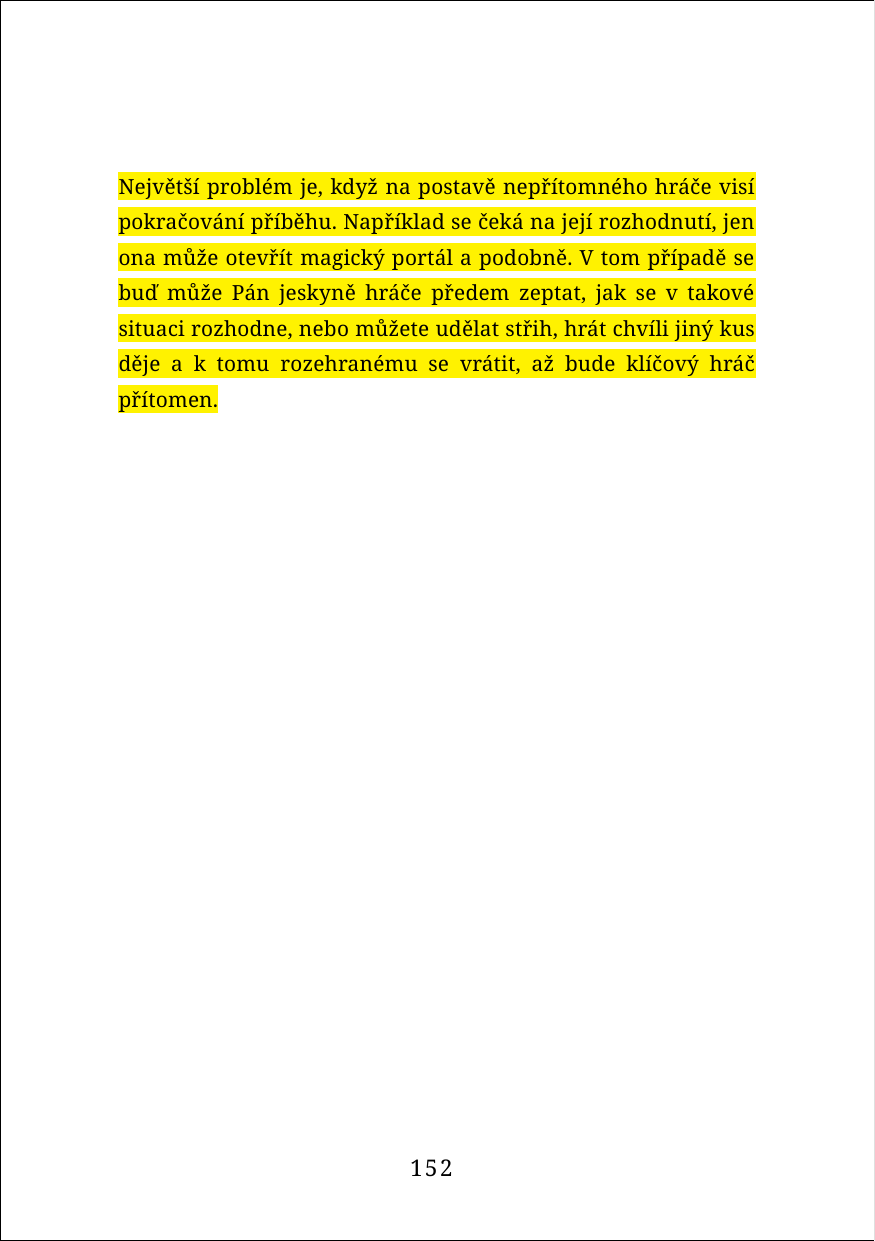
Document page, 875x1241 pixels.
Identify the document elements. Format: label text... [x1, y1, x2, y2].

text Největší problém je, když na postavě nepřítomného hráče visí pokračování příběhu. Například se čeká na její rozhodnutí, jen ona může otevřít magický portál a podobně. V tom případě se buď může Pán jeskyně hráče předem zeptat, jak se v takové situaci rozhodne, nebo můžete udělat střih, hrát chvíli jiný kus děje a k tomu rozehranému se vrátit, až bude klíčový hráč přítomen. [118, 172, 756, 413]
